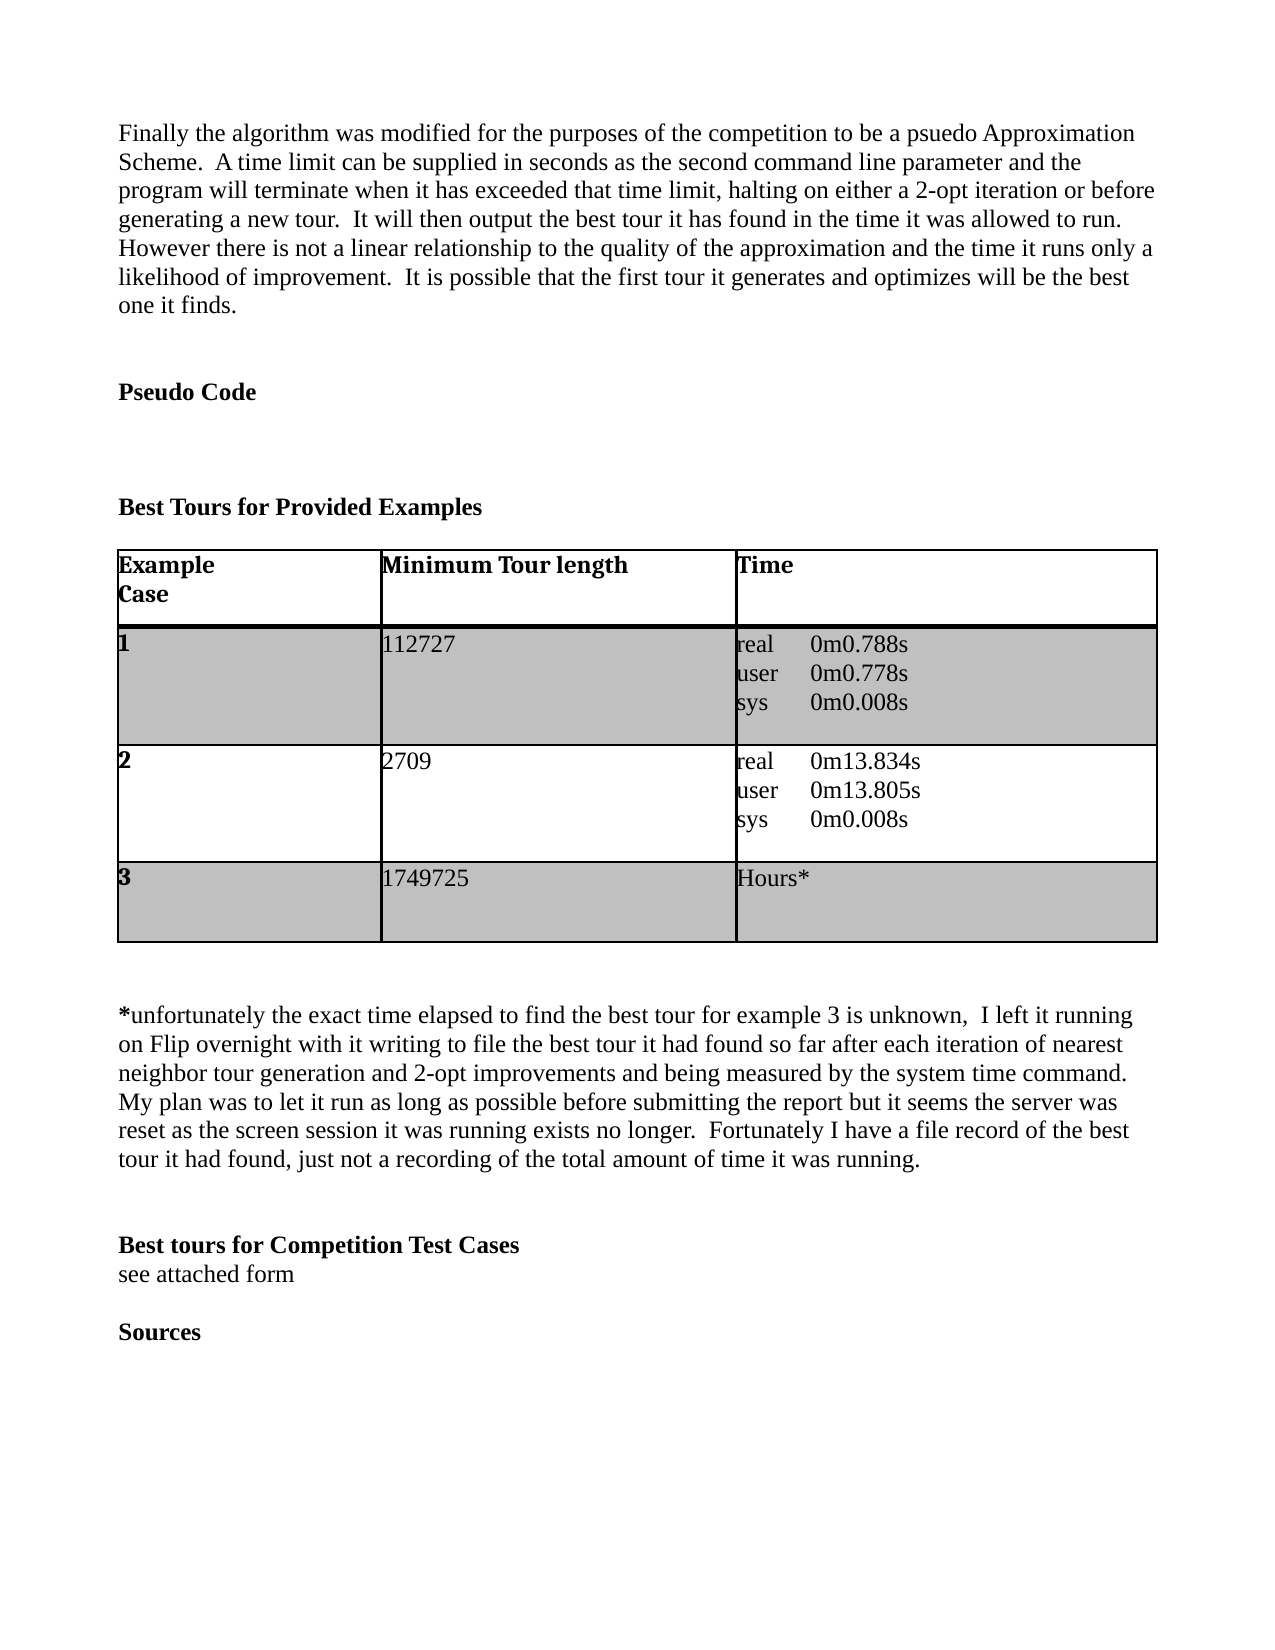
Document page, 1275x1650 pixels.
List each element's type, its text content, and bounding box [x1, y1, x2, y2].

table_cell 112727 [383, 629, 735, 744]
table_cell 1749725 [383, 863, 735, 941]
text see attached form [118, 1259, 1157, 1288]
table_cell 2709 [383, 746, 735, 861]
text Finally the algorithm was modified for the purposes of the competition to be a psuedo Approximation Scheme. A time limit can be supplied in seconds as the second command line parameter and the program will terminate when it has exceeded that time limit, halting on either a 2-opt iteration or before generating a new tour. It will then output the best tour it has found in the time it was allowed to run. However there is not a linear relationship to the quality of the approximation and the time it runs only a likelihood of improvement. It is possible that the first tour it generates and optimizes will be the best one it finds. [118, 118, 1157, 319]
table_cell real 0m0.788s user 0m0.778s sys 0m0.008s [738, 629, 1156, 744]
text *unfortunately the exact time elapsed to find the best tour for example 3 is unknown, I left it running on Flip overnight with it writing to file the best tour it had found so far after each iteration of nearest neighbor tour generation and 2-opt improvements and being measured by the system time command. My plan was to let it run as long as possible before submitting the report but it seems the server was reset as the screen session it was running exists no longer. Fortunately I have a file record of the best tour it had found, just not a recording of the total amount of time it was running. [118, 1001, 1157, 1173]
text Best Tours for Provided Examples [118, 492, 1157, 521]
text Pseudo Code [118, 377, 1157, 406]
table_cell Hours* [738, 863, 1156, 941]
table_cell 1 [119, 629, 380, 744]
table_header Minimum Tour length [383, 551, 735, 624]
table_cell real 0m13.834s user 0m13.805s sys 0m0.008s [738, 746, 1156, 861]
table_header Time [738, 551, 1156, 624]
table_cell 3 [119, 863, 380, 941]
text Best tours for Competition Test Cases [118, 1231, 1157, 1259]
table_cell 2 [119, 746, 380, 861]
text Sources [118, 1317, 1157, 1346]
table_header Example Case [119, 551, 380, 624]
